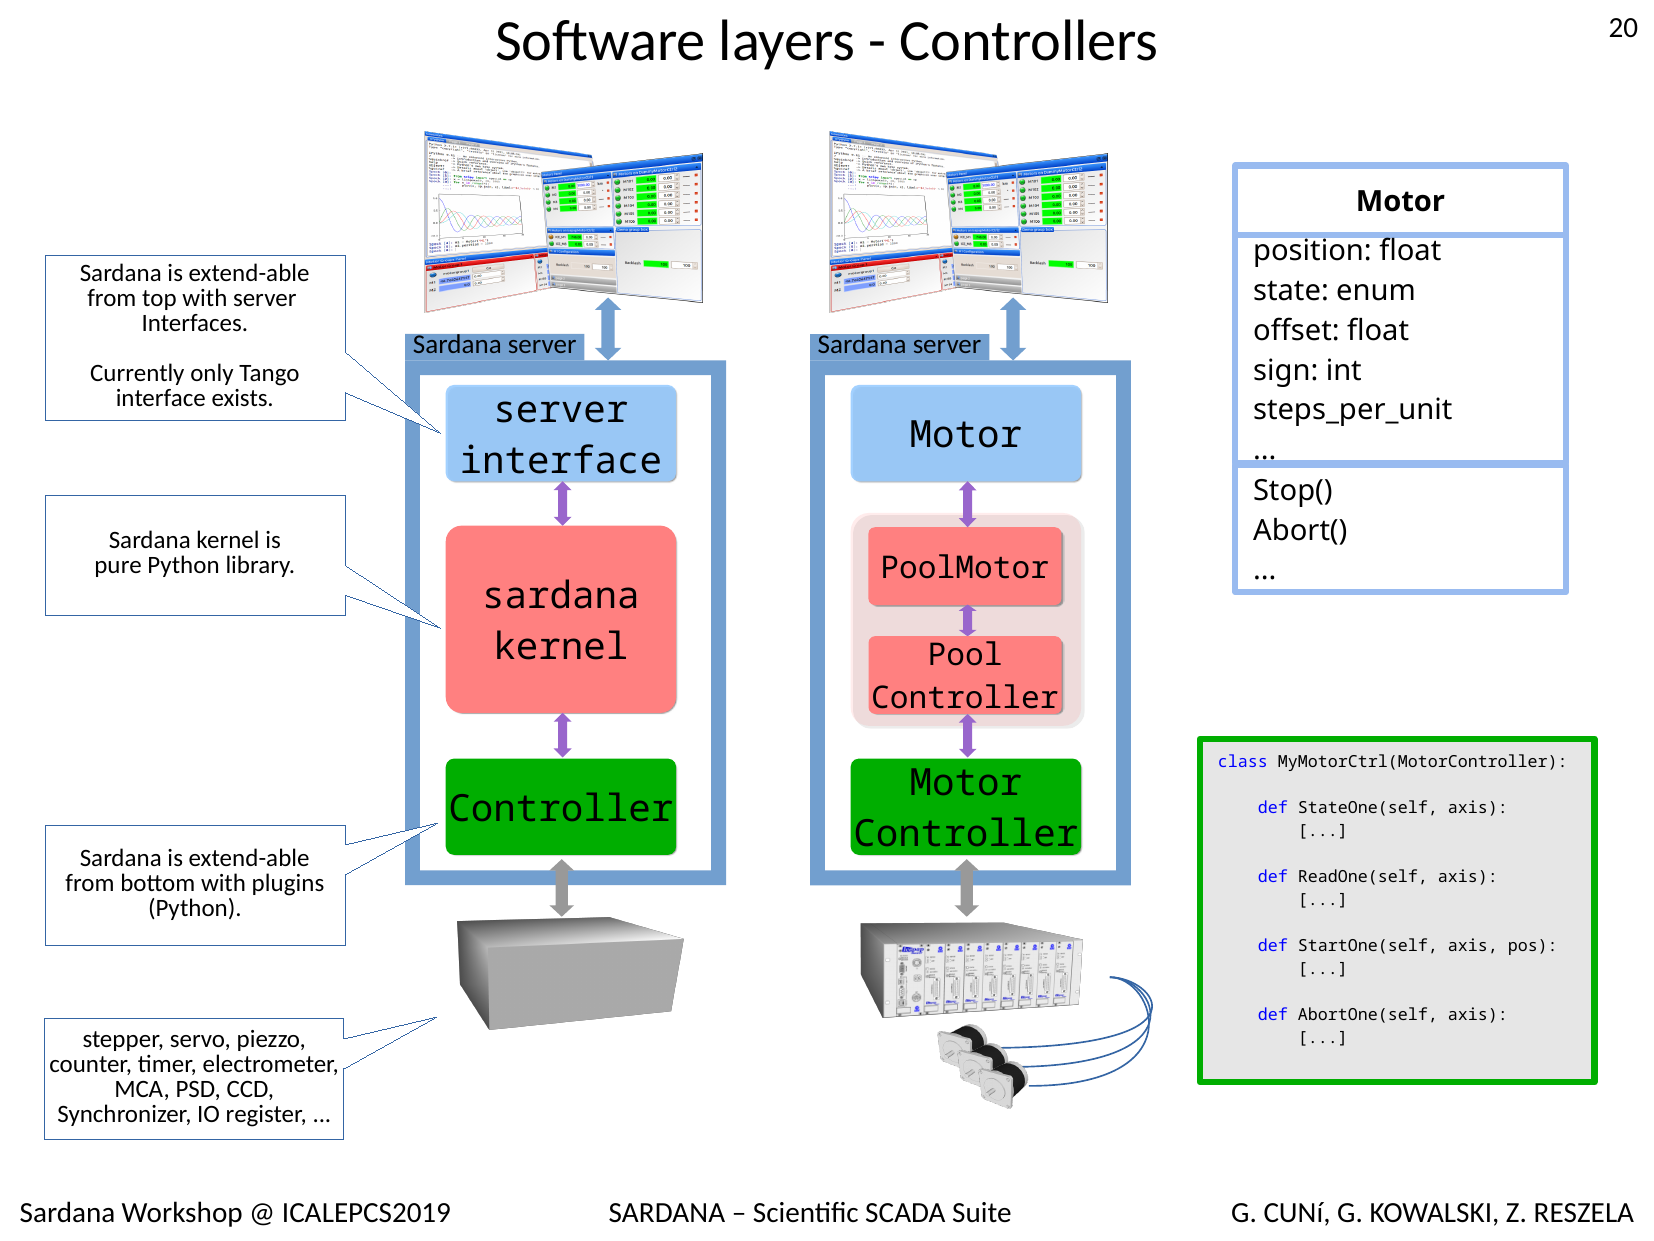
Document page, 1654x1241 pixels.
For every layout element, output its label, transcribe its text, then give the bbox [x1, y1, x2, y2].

text_box position: float state: enum offset: float sign: int steps_per_unit ... [1235, 234, 1566, 464]
text_box [810, 297, 1131, 917]
text_box Stop() Abort() ... [1235, 465, 1566, 593]
text_box Motor [850, 384, 1082, 482]
picture [811, 131, 1108, 314]
text_box [553, 481, 572, 526]
text_box Pool Controller [868, 636, 1062, 714]
picture [936, 1024, 1029, 1110]
text_box [405, 419, 420, 613]
picture [861, 923, 1082, 1017]
picture [406, 131, 703, 314]
text_box Motor Controller [850, 758, 1082, 855]
text_box stepper, servo, piezzo, counter, timer, electrometer, MCA, PSD, CCD, Synchronizer, IO register, ... [44, 1017, 437, 1140]
text_box Sardana is extend-able from top with server Interfaces. Currently only Tango interface exists. [45, 255, 441, 434]
text_box Sardana kernel is pure Python library. [45, 495, 441, 629]
text_box PoolMotor [868, 527, 1062, 606]
text_box [553, 712, 572, 758]
text_box [405, 617, 420, 830]
text_box class MyMotorCtrl(MotorController): def StateOne(self, axis): [...] def ReadOne(self, axis): [...] def StartOne(self, axis, pos): [...] def AbortOne(self, axis): [...] [1200, 738, 1595, 1033]
text_box sardana kernel [445, 525, 677, 713]
text_box Sardana is extend-able from bottom with plugins (Python). [45, 823, 438, 946]
title Software layers - Controllers [82, 2, 1571, 91]
text_box server interface [445, 384, 677, 482]
text_box [405, 297, 727, 917]
text_box Controller [445, 758, 677, 855]
text_box Sardana server [810, 334, 990, 361]
text_box Motor [1235, 165, 1566, 234]
text_box Sardana server [405, 333, 585, 361]
